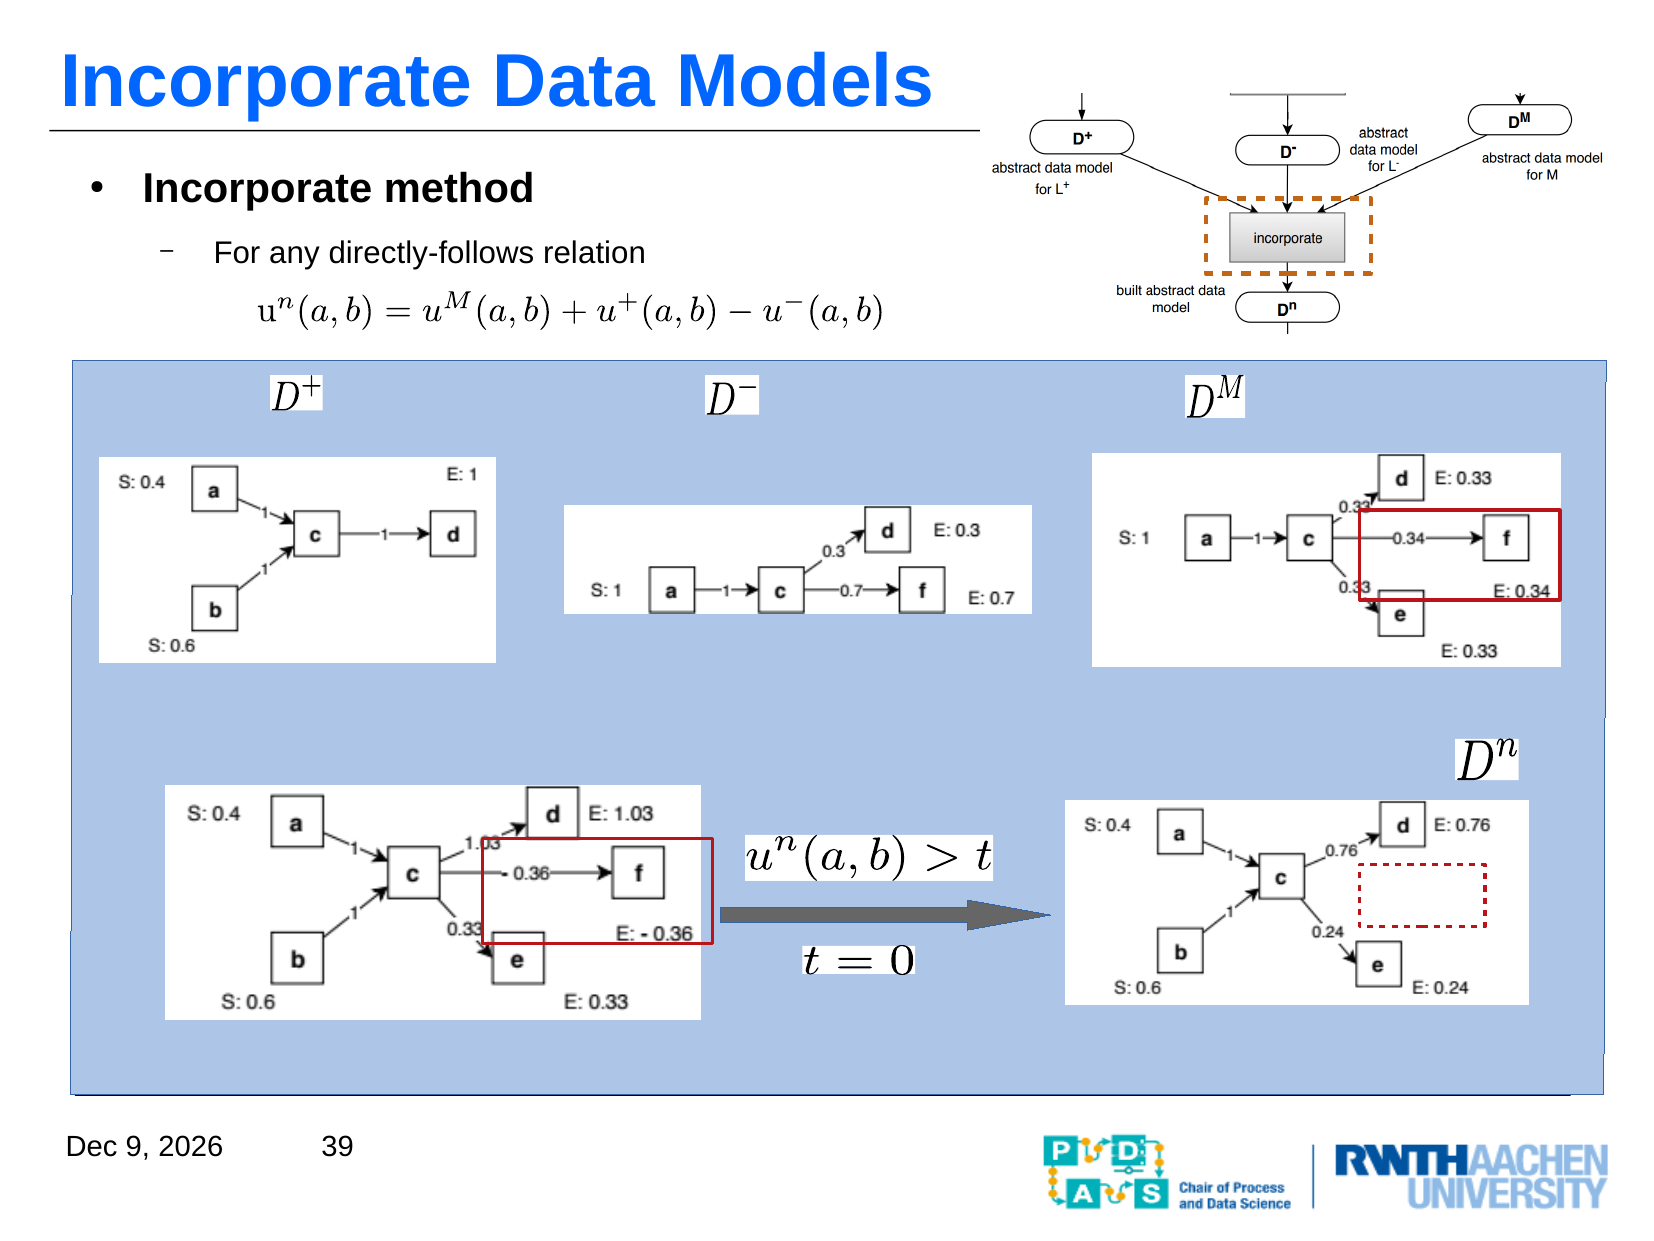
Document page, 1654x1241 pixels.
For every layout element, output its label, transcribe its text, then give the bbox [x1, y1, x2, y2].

title Incorporate Data Models [60, 30, 1549, 131]
list Incorporate method For any directly-follows relation [71, 165, 1051, 1021]
text_box [270, 375, 323, 411]
text_box [705, 375, 760, 415]
picture [99, 457, 496, 663]
text_box [256, 291, 886, 330]
picture [980, 93, 1611, 334]
text_box [745, 834, 994, 881]
picture [1065, 800, 1529, 1006]
picture [484, 840, 701, 942]
picture [1361, 512, 1558, 598]
picture [564, 505, 1032, 614]
text_box [70, 360, 1607, 1095]
picture [1005, 1090, 1647, 1241]
picture [1092, 453, 1561, 667]
picture [165, 785, 701, 1021]
text_box [802, 945, 916, 976]
